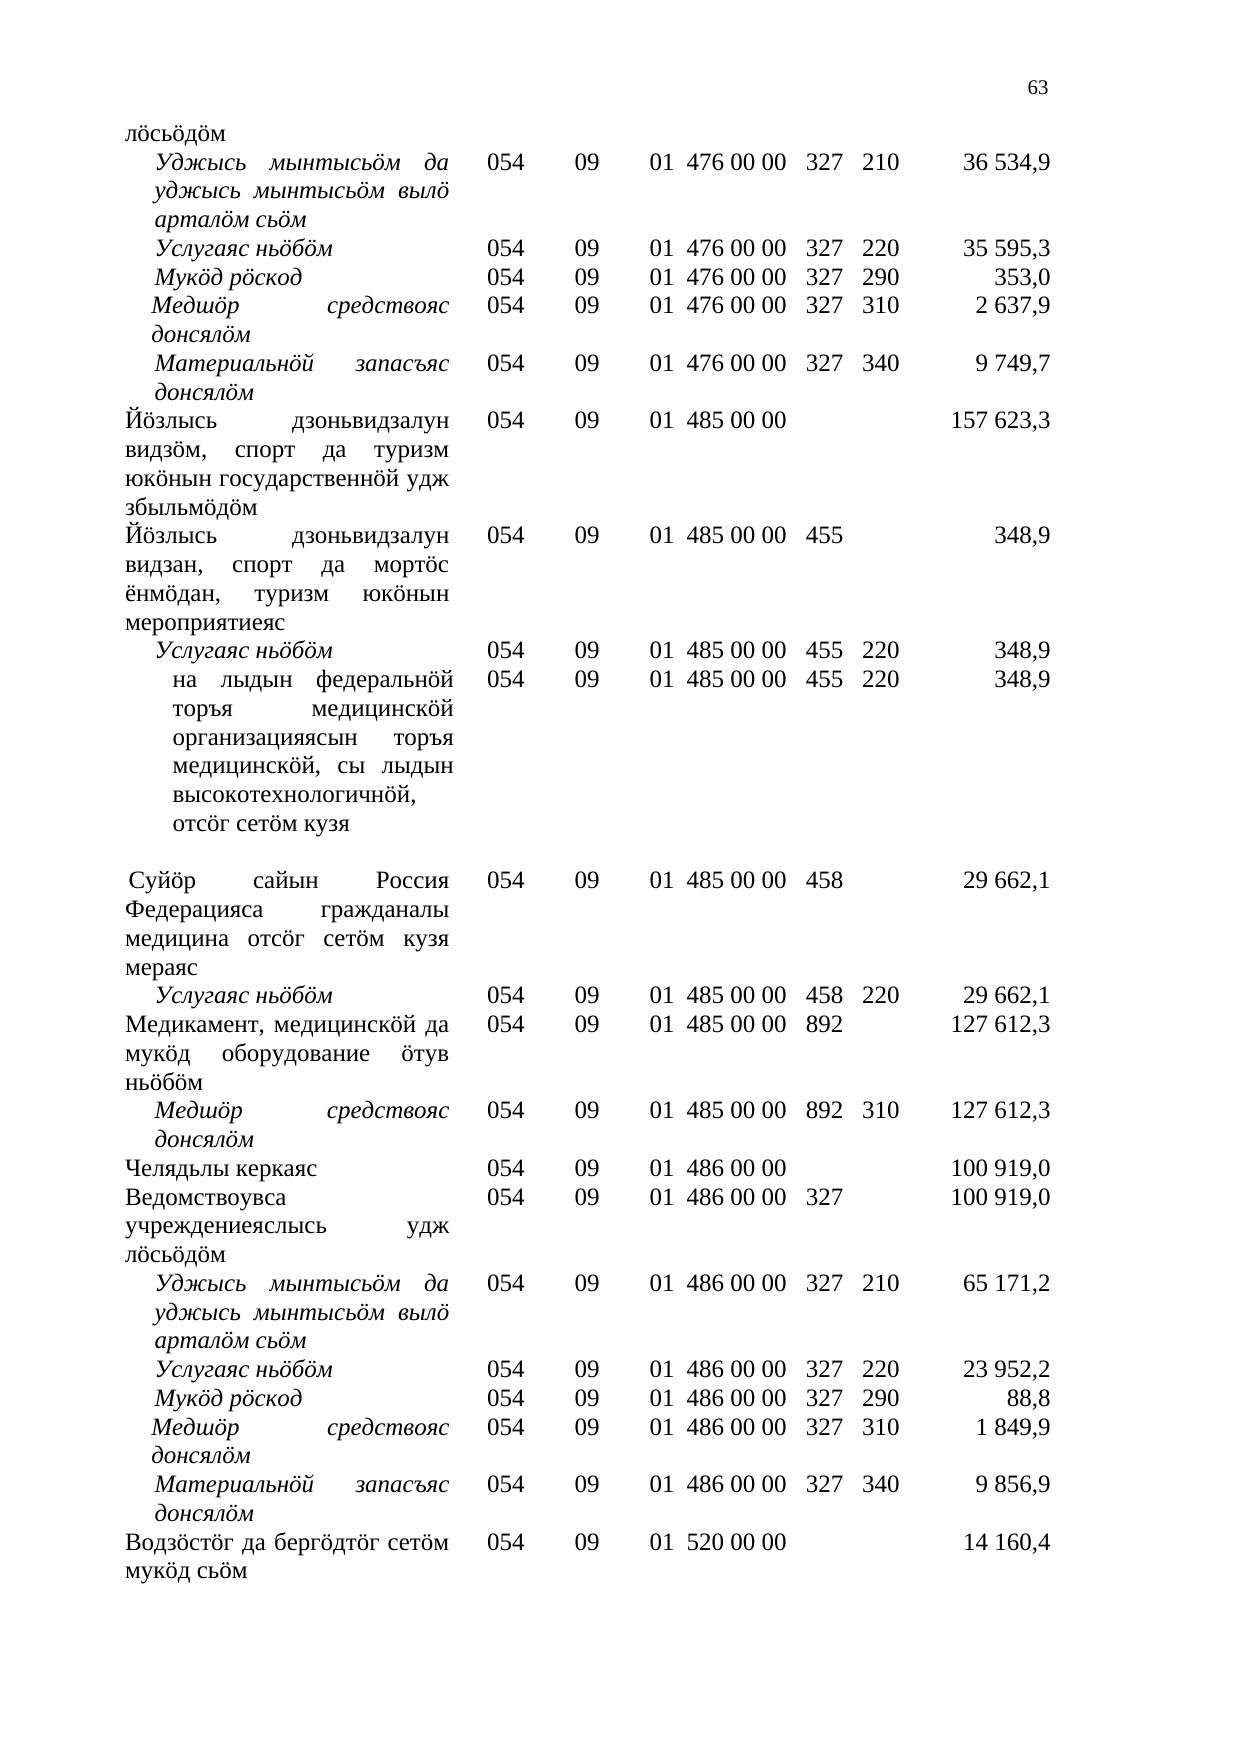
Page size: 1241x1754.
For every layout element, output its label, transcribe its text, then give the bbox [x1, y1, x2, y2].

table_cell 892 [793, 1096, 849, 1153]
table_cell 01 [605, 147, 680, 233]
table_cell 9 856,9 [905, 1469, 1056, 1527]
table_cell 310 [849, 291, 905, 348]
table_cell [793, 1527, 849, 1584]
table_cell 485 00 00 [680, 636, 793, 664]
table_cell 485 00 00 [680, 664, 793, 866]
table_cell 01 [605, 233, 680, 262]
table_cell 09 [530, 636, 605, 664]
table_cell 476 00 00 [680, 291, 793, 348]
table_cell [849, 1182, 905, 1268]
table_cell 01 [605, 1412, 680, 1469]
table_cell 485 00 00 [680, 406, 793, 521]
table_cell 455 [793, 664, 849, 866]
table_cell 65 171,2 [905, 1268, 1056, 1354]
table_cell 127 612,3 [905, 1096, 1056, 1153]
table_cell 01 [605, 1527, 680, 1584]
table_cell 220 [849, 664, 905, 866]
table_cell 01 [605, 348, 680, 406]
table_cell Медшöр средствояс донсялöм [119, 1412, 455, 1469]
table_cell 01 [605, 521, 680, 636]
table_cell 157 623,3 [905, 406, 1056, 521]
table_cell 9 749,7 [905, 348, 1056, 406]
table_cell 458 [793, 866, 849, 981]
table_cell 14 160,4 [905, 1527, 1056, 1584]
table_cell 1 849,9 [905, 1412, 1056, 1469]
table_cell 054 [455, 233, 530, 262]
table_cell 01 [605, 981, 680, 1009]
table_cell 09 [530, 1383, 605, 1412]
table_cell 01 [605, 664, 680, 866]
table_cell 327 [793, 1412, 849, 1469]
table_cell 23 952,2 [905, 1354, 1056, 1383]
table_cell 01 [605, 406, 680, 521]
table_cell 01 [605, 1009, 680, 1096]
table_cell 09 [530, 348, 605, 406]
table_cell 09 [530, 1469, 605, 1527]
table_cell 054 [455, 1469, 530, 1527]
table_cell 09 [530, 866, 605, 981]
table_cell [849, 1009, 905, 1096]
table_cell 210 [849, 147, 905, 233]
table_cell 327 [793, 147, 849, 233]
table_cell [605, 118, 680, 147]
table_cell Медшöр средствояс донсялöм [119, 1096, 455, 1153]
table_cell 892 [793, 1009, 849, 1096]
table_cell 054 [455, 1182, 530, 1268]
table_cell 09 [530, 1153, 605, 1182]
table_cell 09 [530, 1182, 605, 1268]
table_cell Йöзлысь дзоньвидзалун видзöм, спорт да туризм юкöнын государственнöй удж збыльмöдöм [119, 406, 455, 521]
table_cell 09 [530, 1527, 605, 1584]
table_cell 327 [793, 1268, 849, 1354]
table_cell 455 [793, 636, 849, 664]
table_cell 09 [530, 233, 605, 262]
table_cell 01 [605, 262, 680, 291]
table_cell 310 [849, 1096, 905, 1153]
table_cell Материальнöй запасъяс донсялöм [119, 1469, 455, 1527]
table_cell [793, 1153, 849, 1182]
table_cell 210 [849, 1268, 905, 1354]
table_cell на лыдын федеральнöй торъя медицинскöй организацияясын торъя медицинскöй, сы лыдын высокотехнологичнöй, отсöг сетöм кузя [119, 664, 455, 866]
table_cell 486 00 00 [680, 1354, 793, 1383]
table_cell [793, 118, 849, 147]
table_cell 127 612,3 [905, 1009, 1056, 1096]
table_cell 220 [849, 1354, 905, 1383]
table_cell 310 [849, 1412, 905, 1469]
table_cell 327 [793, 1354, 849, 1383]
table_cell [793, 406, 849, 521]
table_cell 09 [530, 1412, 605, 1469]
table_cell Йöзлысь дзоньвидзалун видзан, спорт да мортöс ёнмöдан, туризм юкöнын мероприятиеяс [119, 521, 455, 636]
table_cell [530, 118, 605, 147]
table_cell 054 [455, 406, 530, 521]
table_cell Челядьлы керкаяс [119, 1153, 455, 1182]
table_cell 054 [455, 521, 530, 636]
table_cell 01 [605, 1469, 680, 1527]
table_cell 485 00 00 [680, 866, 793, 981]
table_cell 486 00 00 [680, 1469, 793, 1527]
table_cell [455, 118, 530, 147]
table_cell 054 [455, 1412, 530, 1469]
table_cell 485 00 00 [680, 981, 793, 1009]
table_cell 327 [793, 1469, 849, 1527]
table_cell 476 00 00 [680, 233, 793, 262]
table_cell 09 [530, 147, 605, 233]
table_cell 348,9 [905, 521, 1056, 636]
table_cell 09 [530, 1009, 605, 1096]
table_cell 485 00 00 [680, 1009, 793, 1096]
table_cell 01 [605, 1096, 680, 1153]
table_cell [849, 118, 905, 147]
table_cell Услугаяс ньöбöм [119, 981, 455, 1009]
table_cell 01 [605, 1354, 680, 1383]
table_cell 36 534,9 [905, 147, 1056, 233]
table_cell 327 [793, 291, 849, 348]
table_cell 100 919,0 [905, 1182, 1056, 1268]
table_cell 290 [849, 262, 905, 291]
table_cell [849, 1527, 905, 1584]
table_cell Мукöд рöскод [119, 262, 455, 291]
table_cell [849, 406, 905, 521]
table_cell [680, 118, 793, 147]
table_cell 340 [849, 1469, 905, 1527]
table_cell Услугаяс ньöбöм [119, 1354, 455, 1383]
table_cell 01 [605, 1153, 680, 1182]
table_cell 2 637,9 [905, 291, 1056, 348]
table_cell 054 [455, 1527, 530, 1584]
table_cell 327 [793, 233, 849, 262]
table_cell 054 [455, 147, 530, 233]
table_cell Суйöр сайын Россия Федерацияса гражданалы медицина отсöг сетöм кузя мераяс [119, 866, 455, 981]
table_cell 327 [793, 1383, 849, 1412]
table_cell 327 [793, 1182, 849, 1268]
table_cell 220 [849, 981, 905, 1009]
table_cell лöсьöдöм [119, 118, 455, 147]
table_cell 348,9 [905, 636, 1056, 664]
table_cell 01 [605, 291, 680, 348]
table_cell 88,8 [905, 1383, 1056, 1412]
table_cell 486 00 00 [680, 1383, 793, 1412]
table_cell 054 [455, 981, 530, 1009]
table_cell 09 [530, 981, 605, 1009]
table_cell 29 662,1 [905, 981, 1056, 1009]
table_cell 327 [793, 262, 849, 291]
table_cell Медшöр средствояс донсялöм [119, 291, 455, 348]
table_cell 353,0 [905, 262, 1056, 291]
table_cell 09 [530, 262, 605, 291]
table_cell 220 [849, 233, 905, 262]
table_cell 340 [849, 348, 905, 406]
table_cell 486 00 00 [680, 1412, 793, 1469]
table_cell 054 [455, 664, 530, 866]
table_cell 09 [530, 664, 605, 866]
table_cell 520 00 00 [680, 1527, 793, 1584]
table_cell 485 00 00 [680, 521, 793, 636]
table_cell 09 [530, 291, 605, 348]
table_cell Услугаяс ньöбöм [119, 233, 455, 262]
table_cell 054 [455, 636, 530, 664]
table_cell [905, 118, 1056, 147]
table_cell Уджысь мынтысьöм да уджысь мынтысьöм вылö арталöм сьöм [119, 147, 455, 233]
table_cell [849, 866, 905, 981]
table_cell 09 [530, 1096, 605, 1153]
table_cell Мукöд рöскод [119, 1383, 455, 1412]
table_cell 458 [793, 981, 849, 1009]
table_cell 054 [455, 1009, 530, 1096]
table_cell 01 [605, 1383, 680, 1412]
table_cell Услугаяс ньöбöм [119, 636, 455, 664]
table_cell 054 [455, 262, 530, 291]
table_cell 09 [530, 521, 605, 636]
table_cell 09 [530, 1268, 605, 1354]
table_cell 486 00 00 [680, 1182, 793, 1268]
table_cell 01 [605, 1268, 680, 1354]
table_cell 35 595,3 [905, 233, 1056, 262]
table_cell 455 [793, 521, 849, 636]
table_cell 485 00 00 [680, 1096, 793, 1153]
table_cell Водзöстöг да бергöдтöг сетöм мукöд сьöм [119, 1527, 455, 1584]
table_cell 054 [455, 866, 530, 981]
table_cell 348,9 [905, 664, 1056, 866]
table_cell Медикамент, медицинскöй да мукöд оборудование öтув ньöбöм [119, 1009, 455, 1096]
table_cell 054 [455, 1268, 530, 1354]
table_cell 054 [455, 1383, 530, 1412]
table_cell 476 00 00 [680, 262, 793, 291]
table_cell 054 [455, 1153, 530, 1182]
table_cell 486 00 00 [680, 1153, 793, 1182]
table_cell 054 [455, 1354, 530, 1383]
table_cell Уджысь мынтысьöм да уджысь мынтысьöм вылö арталöм сьöм [119, 1268, 455, 1354]
table_cell 486 00 00 [680, 1268, 793, 1354]
table_cell 054 [455, 348, 530, 406]
table_cell 29 662,1 [905, 866, 1056, 981]
table_cell [849, 1153, 905, 1182]
table_cell 09 [530, 1354, 605, 1383]
table_cell 476 00 00 [680, 348, 793, 406]
table_cell 01 [605, 866, 680, 981]
table_cell 054 [455, 1096, 530, 1153]
table_cell 01 [605, 1182, 680, 1268]
table_cell 01 [605, 636, 680, 664]
table_cell Ведомствоувса учреждениеяслысь удж лöсьöдöм [119, 1182, 455, 1268]
table_cell 100 919,0 [905, 1153, 1056, 1182]
table_cell 054 [455, 291, 530, 348]
table_cell 220 [849, 636, 905, 664]
table_cell 476 00 00 [680, 147, 793, 233]
table_cell 09 [530, 406, 605, 521]
table_cell 290 [849, 1383, 905, 1412]
table_cell [849, 521, 905, 636]
table_cell Материальнöй запасъяс донсялöм [119, 348, 455, 406]
table_cell 327 [793, 348, 849, 406]
